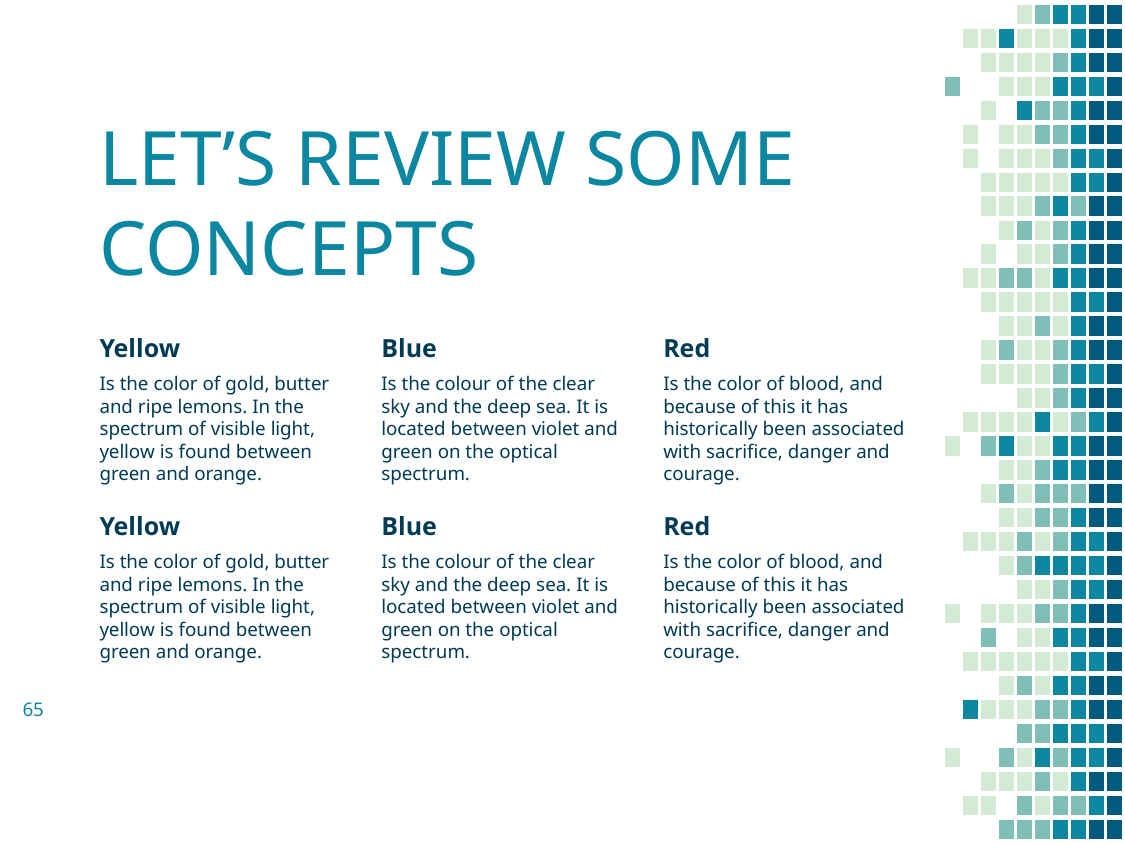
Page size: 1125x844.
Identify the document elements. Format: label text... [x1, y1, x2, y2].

list Blue Is the colour of the clear sky and the deep sea. It is located between violet and green on the optical spectrum. [370, 321, 639, 498]
list Yellow Is the color of gold, butter and ripe lemons. In the spectrum of visible light, yellow is found between green and orange. [88, 321, 357, 498]
list Red Is the color of blood, and because of this it has historically been associated with sacrifice, danger and courage. [652, 321, 921, 498]
list Yellow Is the color of gold, butter and ripe lemons. In the spectrum of visible light, yellow is found between green and orange. [88, 499, 357, 677]
list Red Is the color of blood, and because of this it has historically been associated with sacrifice, danger and courage. [652, 499, 921, 677]
slide_number [11, 686, 79, 735]
title LET’S REVIEW SOME CONCEPTS [88, 196, 921, 302]
list Blue Is the colour of the clear sky and the deep sea. It is located between violet and green on the optical spectrum. [370, 499, 639, 677]
